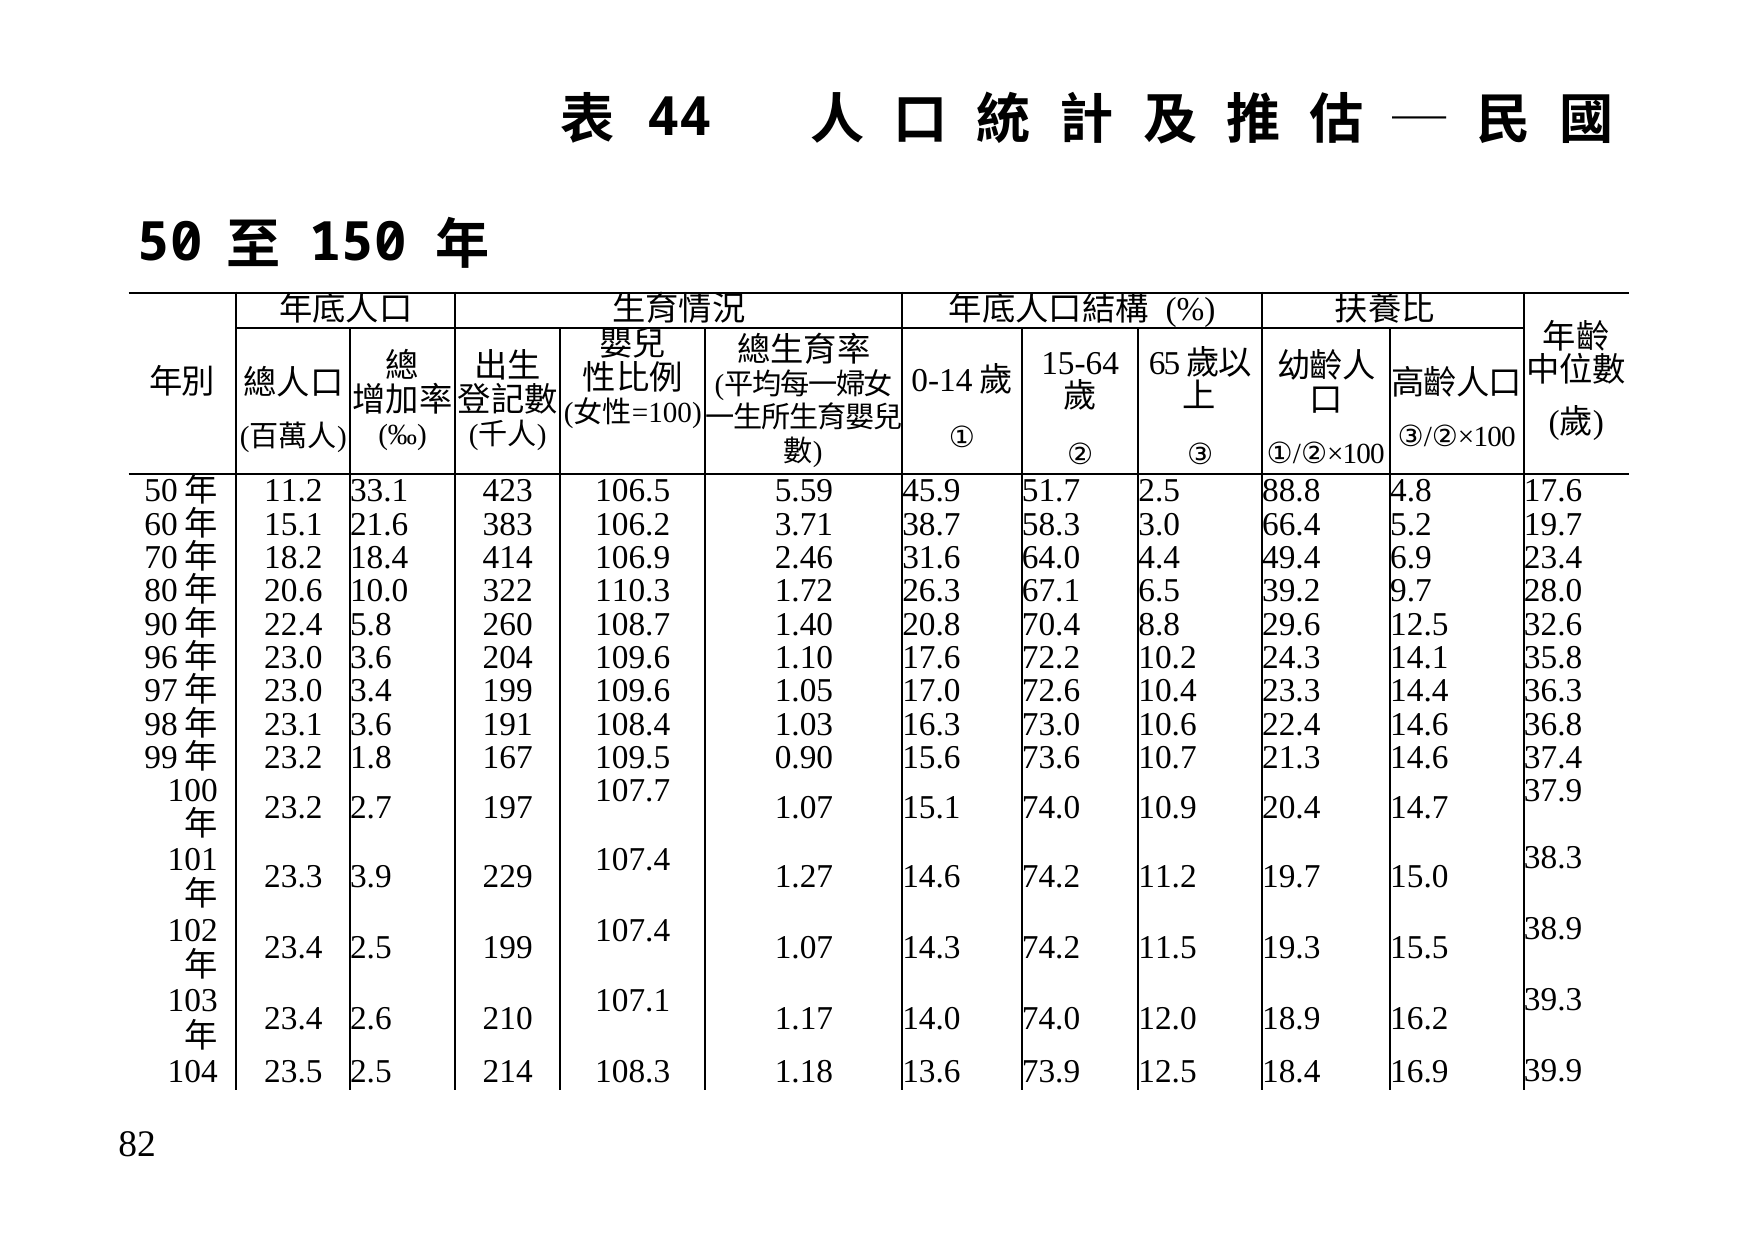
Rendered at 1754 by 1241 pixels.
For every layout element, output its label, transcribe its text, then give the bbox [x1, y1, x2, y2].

table_cell 36.8 [1525, 709, 1628, 742]
table_cell 73.0 [1023, 709, 1137, 742]
table_cell 14.1 [1391, 642, 1523, 675]
table_cell 15.6 [903, 742, 1021, 775]
table_cell 214 [456, 1054, 559, 1090]
table_cell 16.2 [1391, 984, 1523, 1054]
table_cell 0.90 [706, 742, 901, 775]
table_cell 1.05 [706, 675, 901, 708]
table_cell 0-14歲 ① [903, 329, 1021, 473]
table_cell 總人口 (百萬人) [237, 329, 349, 473]
table_cell 74.2 [1023, 842, 1137, 913]
table_cell 14.6 [903, 842, 1021, 913]
table_cell 29.6 [1263, 609, 1389, 642]
table_cell 15.1 [903, 775, 1021, 842]
table_cell 10.2 [1139, 642, 1261, 675]
table_cell 3.6 [351, 642, 454, 675]
table_cell 14.6 [1391, 742, 1523, 775]
table_header 扶養比 [1263, 294, 1523, 327]
table_cell 5.2 [1391, 509, 1523, 542]
table_cell 總 增加率 (‰) [351, 329, 454, 473]
table_cell 10.9 [1139, 775, 1261, 842]
table_cell 107.7 [561, 775, 704, 842]
table_cell 67.1 [1023, 575, 1137, 608]
table_cell 11.5 [1139, 913, 1261, 983]
table_cell 73.6 [1023, 742, 1137, 775]
table_cell 23.3 [237, 842, 349, 913]
table_cell 14.4 [1391, 675, 1523, 708]
subtitle 表44 人口統計及推估─民國50至150年 [128, 42, 1628, 292]
table_cell 101年 [129, 842, 235, 913]
table_cell 14.7 [1391, 775, 1523, 842]
table_header 年底人口 [237, 294, 454, 327]
table_cell 12.5 [1391, 609, 1523, 642]
table_cell 14.6 [1391, 709, 1523, 742]
table_cell 12.5 [1139, 1054, 1261, 1090]
table_cell 15-64歲 ② [1023, 329, 1137, 473]
table_cell 20.8 [903, 609, 1021, 642]
table_cell 2.6 [351, 984, 454, 1054]
table_cell 70.4 [1023, 609, 1137, 642]
table_cell 6.5 [1139, 575, 1261, 608]
table_cell 23.3 [1263, 675, 1389, 708]
table_cell 10.6 [1139, 709, 1261, 742]
table_cell 1.40 [706, 609, 901, 642]
table_cell 90年 [129, 609, 235, 642]
table_cell 18.2 [237, 542, 349, 575]
table_cell 11.2 [1139, 842, 1261, 913]
table_cell 23.1 [237, 709, 349, 742]
table_cell 23.4 [237, 913, 349, 983]
table_cell 65歲以上 ③ [1139, 329, 1261, 473]
table_cell 1.07 [706, 913, 901, 983]
table_cell 104 [129, 1054, 235, 1090]
table_cell 1.03 [706, 709, 901, 742]
table_cell 12.0 [1139, 984, 1261, 1054]
table_cell 23.4 [237, 984, 349, 1054]
table_cell 21.6 [351, 509, 454, 542]
table_cell 107.4 [561, 842, 704, 913]
table_cell 23.0 [237, 642, 349, 675]
table_cell 108.3 [561, 1054, 704, 1090]
table_cell 2.46 [706, 542, 901, 575]
table_cell 37.4 [1525, 742, 1628, 775]
table_header 年別 [129, 294, 235, 473]
table_cell 20.6 [237, 575, 349, 608]
table_cell 414 [456, 542, 559, 575]
table_cell 1.27 [706, 842, 901, 913]
table_cell 72.6 [1023, 675, 1137, 708]
table_cell 99年 [129, 742, 235, 775]
table_cell 出生 登記數 (千人) [456, 329, 559, 473]
table_cell 26.3 [903, 575, 1021, 608]
table_cell 38.3 [1525, 842, 1628, 913]
table_cell 107.4 [561, 913, 704, 983]
table_cell 5.8 [351, 609, 454, 642]
table_cell 36.3 [1525, 675, 1628, 708]
table_cell 73.9 [1023, 1054, 1137, 1090]
table_cell 50年 [129, 475, 235, 508]
table_cell 423 [456, 475, 559, 508]
table_cell 199 [456, 913, 559, 983]
table_cell 嬰兒 性比例 (女性=100) [561, 329, 704, 473]
table_cell 106.5 [561, 475, 704, 508]
table_cell 1.10 [706, 642, 901, 675]
table_cell 37.9 [1525, 775, 1628, 842]
table_cell 6.9 [1391, 542, 1523, 575]
table_cell 38.7 [903, 509, 1021, 542]
table_cell 2.5 [351, 913, 454, 983]
table_cell 383 [456, 509, 559, 542]
table_cell 229 [456, 842, 559, 913]
table_cell 74.0 [1023, 984, 1137, 1054]
table_cell 108.4 [561, 709, 704, 742]
table_cell 22.4 [1263, 709, 1389, 742]
table_cell 32.6 [1525, 609, 1628, 642]
table_cell 15.1 [237, 509, 349, 542]
table_cell 1.8 [351, 742, 454, 775]
table_cell 幼齡人口 ①/②×100 [1263, 329, 1389, 473]
table_cell 3.9 [351, 842, 454, 913]
table_cell 28.0 [1525, 575, 1628, 608]
table_cell 98年 [129, 709, 235, 742]
table_cell 108.7 [561, 609, 704, 642]
table_cell 167 [456, 742, 559, 775]
table_cell 38.9 [1525, 913, 1628, 983]
table_cell 88.8 [1263, 475, 1389, 508]
table_cell 66.4 [1263, 509, 1389, 542]
table_cell 33.1 [351, 475, 454, 508]
table_cell 10.7 [1139, 742, 1261, 775]
table_cell 8.8 [1139, 609, 1261, 642]
table_cell 60年 [129, 509, 235, 542]
table_cell 1.17 [706, 984, 901, 1054]
table_cell 210 [456, 984, 559, 1054]
table_cell 5.59 [706, 475, 901, 508]
table_cell 16.9 [1391, 1054, 1523, 1090]
table_cell 2.5 [351, 1054, 454, 1090]
table_cell 17.6 [1525, 475, 1628, 508]
table_cell 100年 [129, 775, 235, 842]
table_cell 191 [456, 709, 559, 742]
table_cell 15.0 [1391, 842, 1523, 913]
table_cell 2.5 [1139, 475, 1261, 508]
table_cell 58.3 [1023, 509, 1137, 542]
table_cell 72.2 [1023, 642, 1137, 675]
table_cell 109.6 [561, 642, 704, 675]
table_cell 23.0 [237, 675, 349, 708]
table_cell 高齡人口 ③/②×100 [1391, 329, 1523, 473]
table_cell 22.4 [237, 609, 349, 642]
table_cell 1.72 [706, 575, 901, 608]
table_cell 3.6 [351, 709, 454, 742]
table_cell 14.3 [903, 913, 1021, 983]
table_cell 3.0 [1139, 509, 1261, 542]
table_cell 74.0 [1023, 775, 1137, 842]
table_header 年底人口結構 (%) [903, 294, 1261, 327]
table_cell 106.2 [561, 509, 704, 542]
table_cell 80年 [129, 575, 235, 608]
table_cell 110.3 [561, 575, 704, 608]
table_cell 199 [456, 675, 559, 708]
table_cell 96年 [129, 642, 235, 675]
table_cell 9.7 [1391, 575, 1523, 608]
table_cell 2.7 [351, 775, 454, 842]
table_cell 64.0 [1023, 542, 1137, 575]
table_cell 109.5 [561, 742, 704, 775]
table_cell 3.4 [351, 675, 454, 708]
table_cell 39.3 [1525, 984, 1628, 1054]
table_cell 49.4 [1263, 542, 1389, 575]
table_cell 260 [456, 609, 559, 642]
table_cell 35.8 [1525, 642, 1628, 675]
table_cell 15.5 [1391, 913, 1523, 983]
table_cell 39.2 [1263, 575, 1389, 608]
table_header 生育情況 [456, 294, 901, 327]
table_cell 13.6 [903, 1054, 1021, 1090]
table_cell 24.3 [1263, 642, 1389, 675]
table_cell 總生育率 (平均每一婦女一生所生育嬰兒數) [706, 329, 901, 473]
table_cell 23.2 [237, 742, 349, 775]
table_cell 109.6 [561, 675, 704, 708]
table_cell 197 [456, 775, 559, 842]
table_cell 23.5 [237, 1054, 349, 1090]
table_cell 11.2 [237, 475, 349, 508]
table_cell 19.7 [1263, 842, 1389, 913]
table_cell 107.1 [561, 984, 704, 1054]
table_cell 45.9 [903, 475, 1021, 508]
table_cell 102年 [129, 913, 235, 983]
table_cell 1.07 [706, 775, 901, 842]
table_cell 16.3 [903, 709, 1021, 742]
table_cell 19.7 [1525, 509, 1628, 542]
table_cell 31.6 [903, 542, 1021, 575]
table_cell 70年 [129, 542, 235, 575]
table_cell 18.4 [1263, 1054, 1389, 1090]
table_cell 322 [456, 575, 559, 608]
table_cell 74.2 [1023, 913, 1137, 983]
table_cell 21.3 [1263, 742, 1389, 775]
table_cell 10.0 [351, 575, 454, 608]
table_header 年齡 中位數 (歲) [1525, 294, 1628, 473]
table_cell 106.9 [561, 542, 704, 575]
table_cell 103年 [129, 984, 235, 1054]
table_cell 3.71 [706, 509, 901, 542]
table_cell 97年 [129, 675, 235, 708]
table_cell 23.2 [237, 775, 349, 842]
table_cell 51.7 [1023, 475, 1137, 508]
table_cell 1.18 [706, 1054, 901, 1090]
table_cell 19.3 [1263, 913, 1389, 983]
table_cell 17.6 [903, 642, 1021, 675]
table_cell 4.4 [1139, 542, 1261, 575]
table_cell 14.0 [903, 984, 1021, 1054]
table_cell 18.4 [351, 542, 454, 575]
table_cell 23.4 [1525, 542, 1628, 575]
table_cell 18.9 [1263, 984, 1389, 1054]
table_cell 39.9 [1525, 1054, 1628, 1090]
table_cell 17.0 [903, 675, 1021, 708]
table_cell 4.8 [1391, 475, 1523, 508]
table_cell 204 [456, 642, 559, 675]
table_cell 10.4 [1139, 675, 1261, 708]
table_cell 20.4 [1263, 775, 1389, 842]
